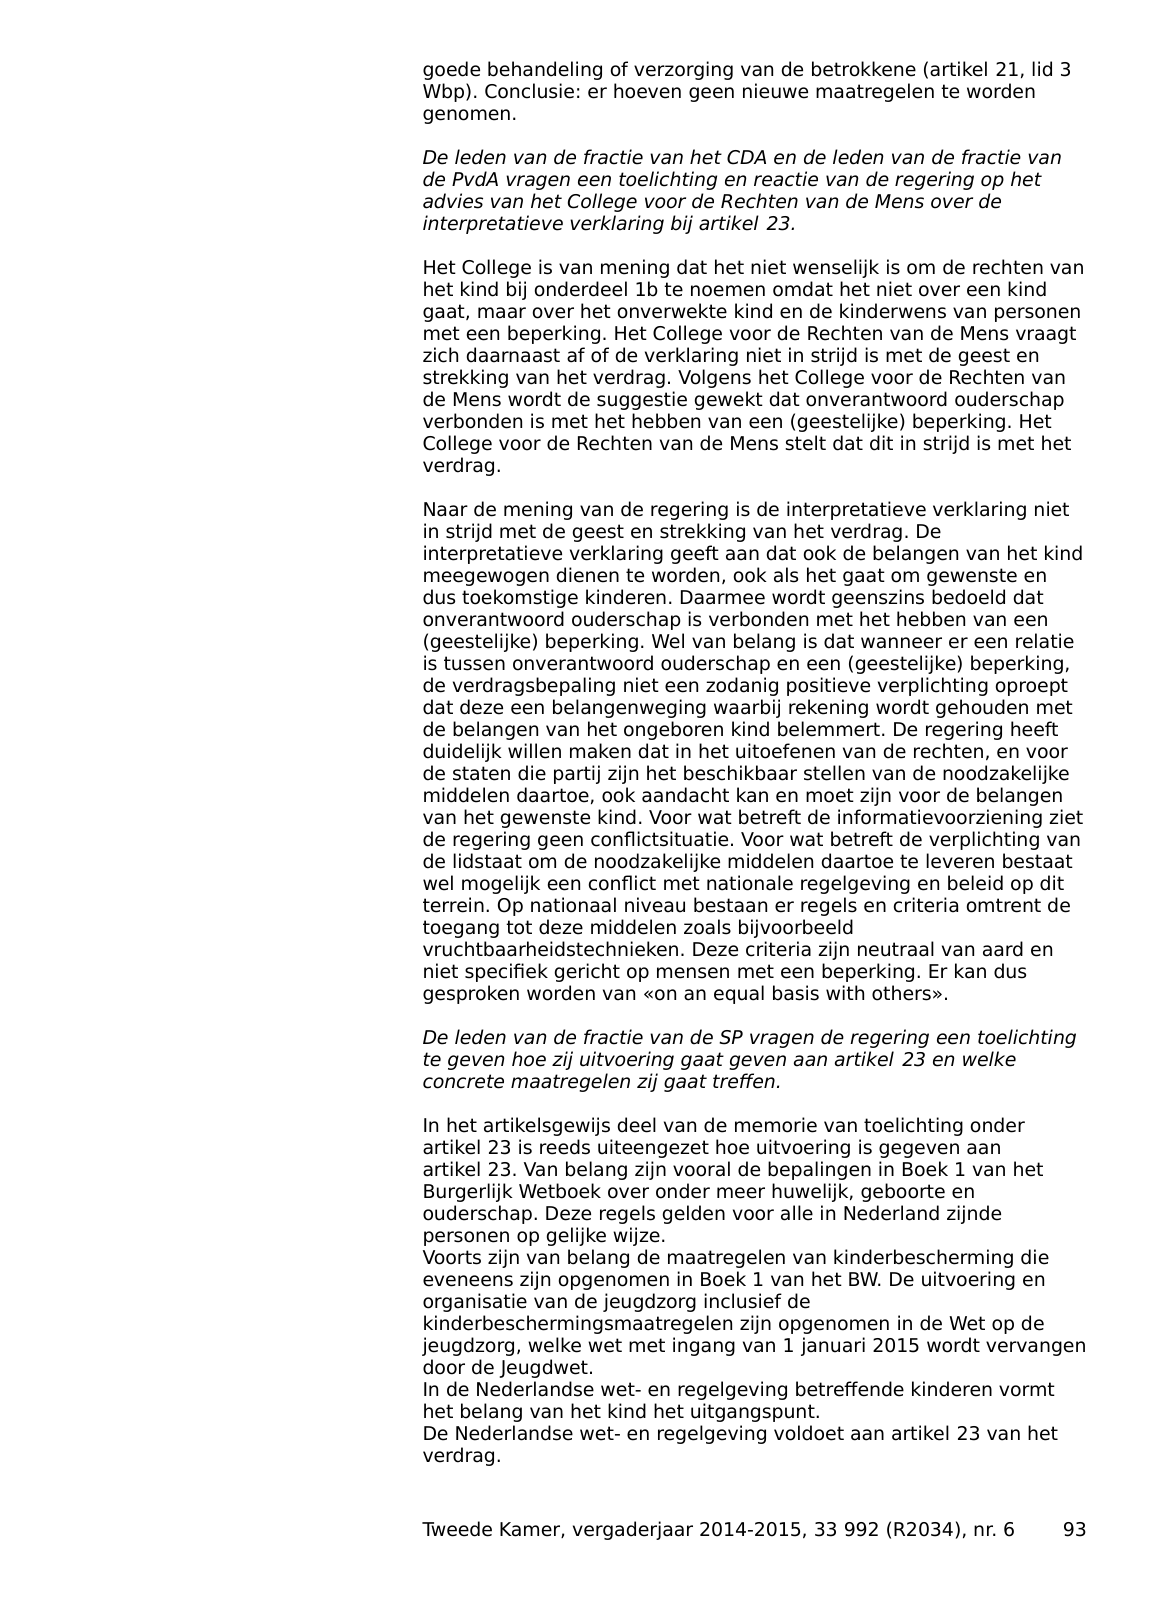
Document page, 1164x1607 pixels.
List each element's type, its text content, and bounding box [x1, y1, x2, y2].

text De leden van de fractie van het CDA en de leden van de fractie van de PvdA vragen een toelichting en reactie van de regering op het advies van het College voor de Rechten van de Mens over de interpretatieve verklaring bij artikel 23. [422, 147, 1087, 235]
text De Nederlandse wet- en regelgeving voldoet aan artikel 23 van het verdrag. [422, 1423, 1087, 1467]
text Naar de mening van de regering is de interpretatieve verklaring niet in strijd met de geest en strekking van het verdrag. De interpretatieve verklaring geeft aan dat ook de belangen van het kind meegewogen dienen te worden, ook als het gaat om gewenste en dus toekomstige kinderen. Daarmee wordt geenszins bedoeld dat onverantwoord ouderschap is verbonden met het hebben van een (geestelijke) beperking. Wel van belang is dat wanneer er een relatie is tussen onverantwoord ouderschap en een (geestelijke) beperking, de verdragsbepaling niet een zodanig positieve verplichting oproept dat deze een belangenweging waarbij rekening wordt gehouden met de belangen van het ongeboren kind belemmert. De regering heeft duidelijk willen maken dat in het uitoefenen van de rechten, en voor de staten die partij zijn het beschikbaar stellen van de noodzakelijke middelen daartoe, ook aandacht kan en moet zijn voor de belangen van het gewenste kind. Voor wat betreft de informatievoorziening ziet de regering geen conflictsituatie. Voor wat betreft de verplichting van de lidstaat om de noodzakelijke middelen daartoe te leveren bestaat wel mogelijk een conflict met nationale regelgeving en beleid op dit terrein. Op nationaal niveau bestaan er regels en criteria omtrent de toegang tot deze middelen zoals bijvoorbeeld vruchtbaarheidstechnieken. Deze criteria zijn neutraal van aard en niet specifiek gericht op mensen met een beperking. Er kan dus gesproken worden van «on an equal basis with others». [422, 499, 1087, 1005]
text Het College is van mening dat het niet wenselijk is om de rechten van het kind bij onderdeel 1b te noemen omdat het niet over een kind gaat, maar over het onverwekte kind en de kinderwens van personen met een beperking. Het College voor de Rechten van de Mens vraagt zich daarnaast af of de verklaring niet in strijd is met de geest en strekking van het verdrag. Volgens het College voor de Rechten van de Mens wordt de suggestie gewekt dat onverantwoord ouderschap verbonden is met het hebben van een (geestelijke) beperking. Het College voor de Rechten van de Mens stelt dat dit in strijd is met het verdrag. [422, 257, 1087, 477]
text goede behandeling of verzorging van de betrokkene (artikel 21, lid 3 Wbp). Conclusie: er hoeven geen nieuwe maatregelen te worden genomen. [422, 59, 1087, 125]
text De leden van de fractie van de SP vragen de regering een toelichting te geven hoe zij uitvoering gaat geven aan artikel 23 en welke concrete maatregelen zij gaat treffen. [422, 1027, 1087, 1093]
text Voorts zijn van belang de maatregelen van kinderbescherming die eveneens zijn opgenomen in Boek 1 van het BW. De uitvoering en organisatie van de jeugdzorg inclusief de kinderbeschermingsmaatregelen zijn opgenomen in de Wet op de jeugdzorg, welke wet met ingang van 1 januari 2015 wordt vervangen door de Jeugdwet. [422, 1247, 1087, 1379]
text In de Nederlandse wet- en regelgeving betreffende kinderen vormt het belang van het kind het uitgangspunt. [422, 1379, 1087, 1423]
text In het artikelsgewijs deel van de memorie van toelichting onder artikel 23 is reeds uiteengezet hoe uitvoering is gegeven aan artikel 23. Van belang zijn vooral de bepalingen in Boek 1 van het Burgerlijk Wetboek over onder meer huwelijk, geboorte en ouderschap. Deze regels gelden voor alle in Nederland zijnde personen op gelijke wijze. [422, 1115, 1087, 1247]
